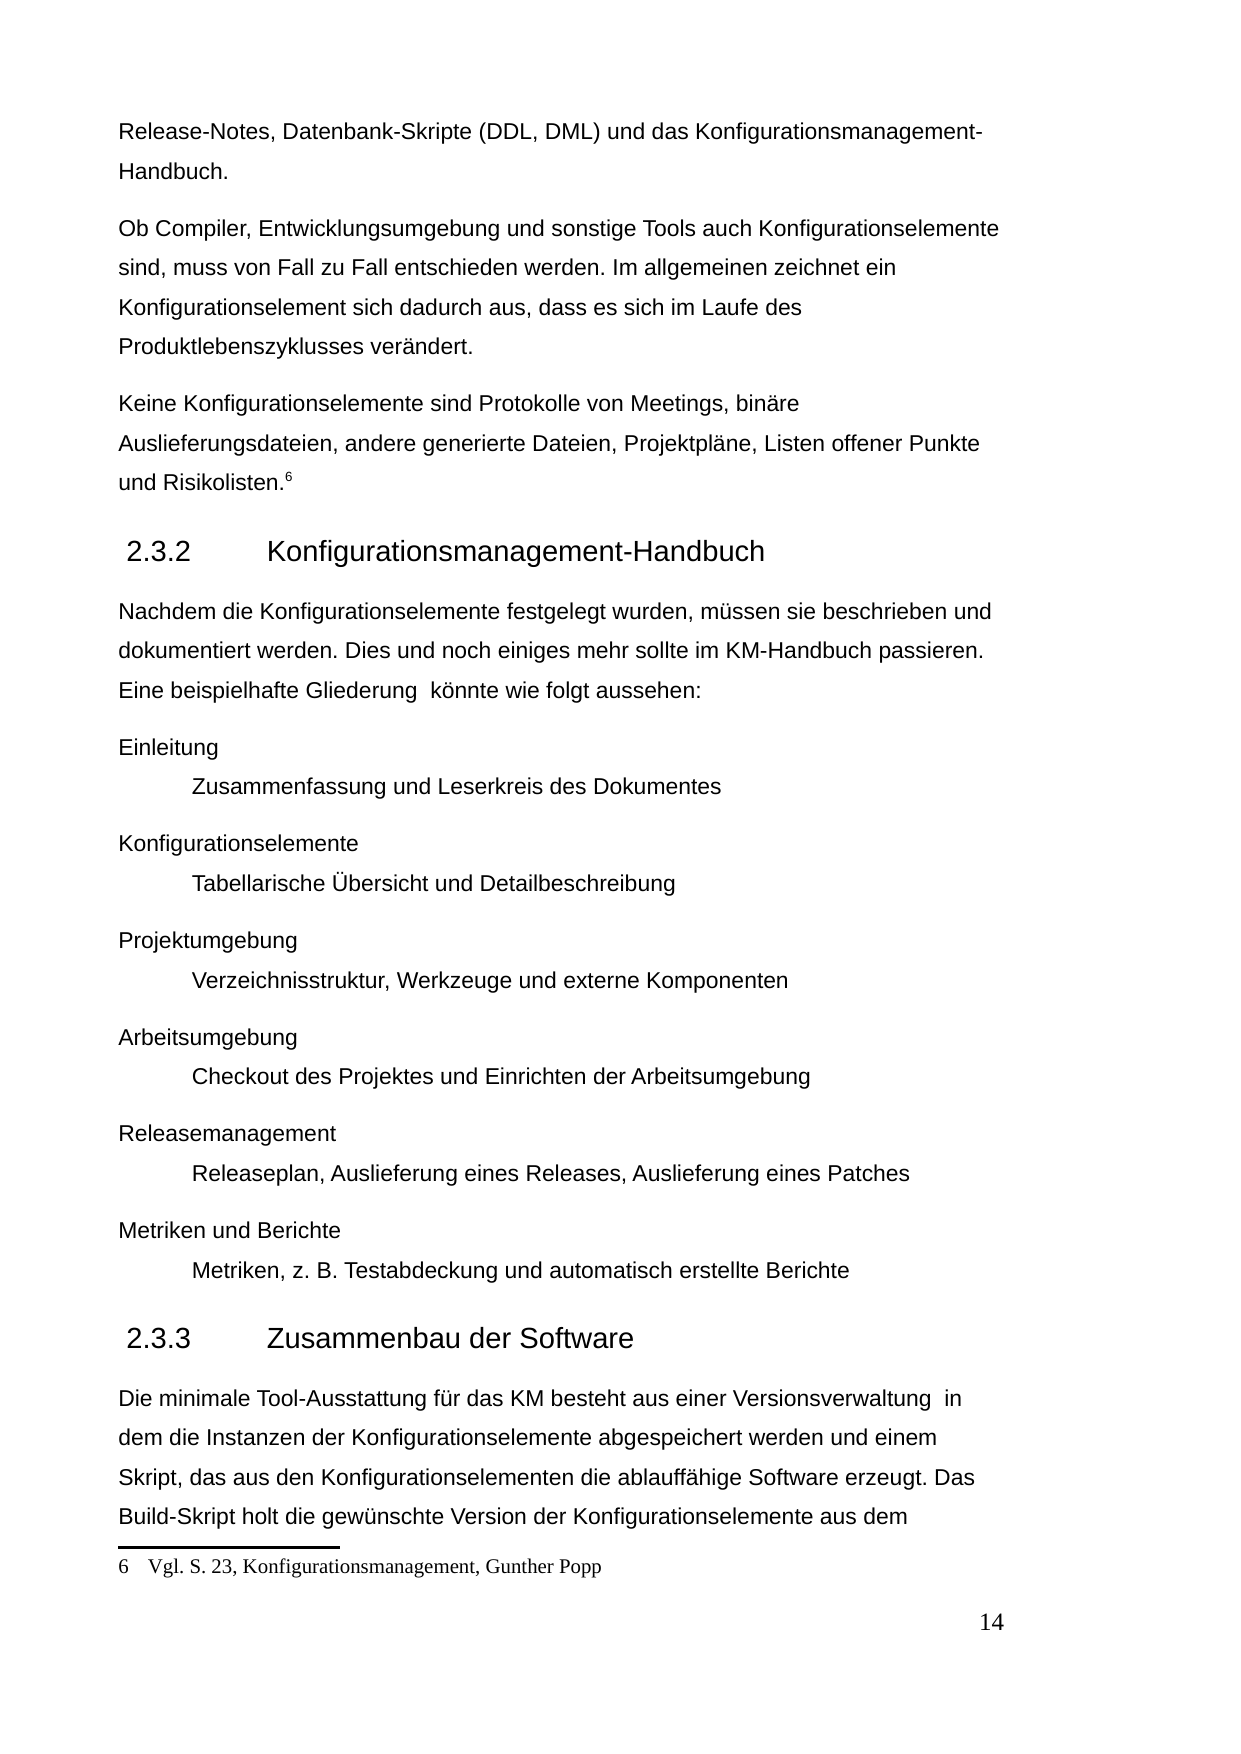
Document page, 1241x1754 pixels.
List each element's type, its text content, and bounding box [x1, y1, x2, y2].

text Release-Notes, Datenbank-Skripte (DDL, DML) und das Konfigurationsmanagement-Handbuch. [118, 118, 1004, 184]
text Projektumgebung Verzeichnisstruktur, Werkzeuge und externe Komponenten [118, 927, 1004, 993]
text Nachdem die Konfigurationselemente festgelegt wurden, müssen sie beschrieben und dokumentiert werden. Dies und noch einiges mehr sollte im KM-Handbuch passieren. Eine beispielhafte Gliederung könnte wie folgt aussehen: [118, 598, 1004, 703]
text Metriken und Berichte Metriken, z. B. Testabdeckung und automatisch erstellte Berichte [118, 1217, 1004, 1283]
text Einleitung Zusammenfassung und Leserkreis des Dokumentes [118, 734, 1004, 799]
text Releasemanagement Releaseplan, Auslieferung eines Releases, Auslieferung eines Patches [118, 1120, 1004, 1186]
text Keine Konfigurationselemente sind Protokolle von Meetings, binäre Auslieferungsdateien, andere generierte Dateien, Projektpläne, Listen offener Punkte und Risikolisten. [118, 390, 1004, 496]
text Arbeitsumgebung Checkout des Projektes und Einrichten der Arbeitsumgebung [118, 1024, 1004, 1089]
text Vgl. S. 23, Konfigurationsmanagement, Gunther Popp [118, 1553, 1004, 1578]
subtitle Zusammenbau der Software [118, 1321, 1004, 1354]
subtitle Konfigurationsmanagement-Handbuch [118, 534, 1004, 567]
text Ob Compiler, Entwicklungsumgebung und sonstige Tools auch Konfigurationselemente sind, muss von Fall zu Fall entschieden werden. Im allgemeinen zeichnet ein Konfigurationselement sich dadurch aus, dass es sich im Laufe des Produktlebenszyklusses verändert. [118, 215, 1004, 359]
text Die minimale Tool-Ausstattung für das KM besteht aus einer Versionsverwaltung in dem die Instanzen der Konfigurationselemente abgespeichert werden und einem Skript, das aus den Konfigurationselementen die ablauffähige Software erzeugt. Das Build-Skript holt die gewünschte Version der Konfigurationselemente aus dem [118, 1385, 1004, 1529]
text Konfigurationselemente Tabellarische Übersicht und Detailbeschreibung [118, 830, 1004, 896]
